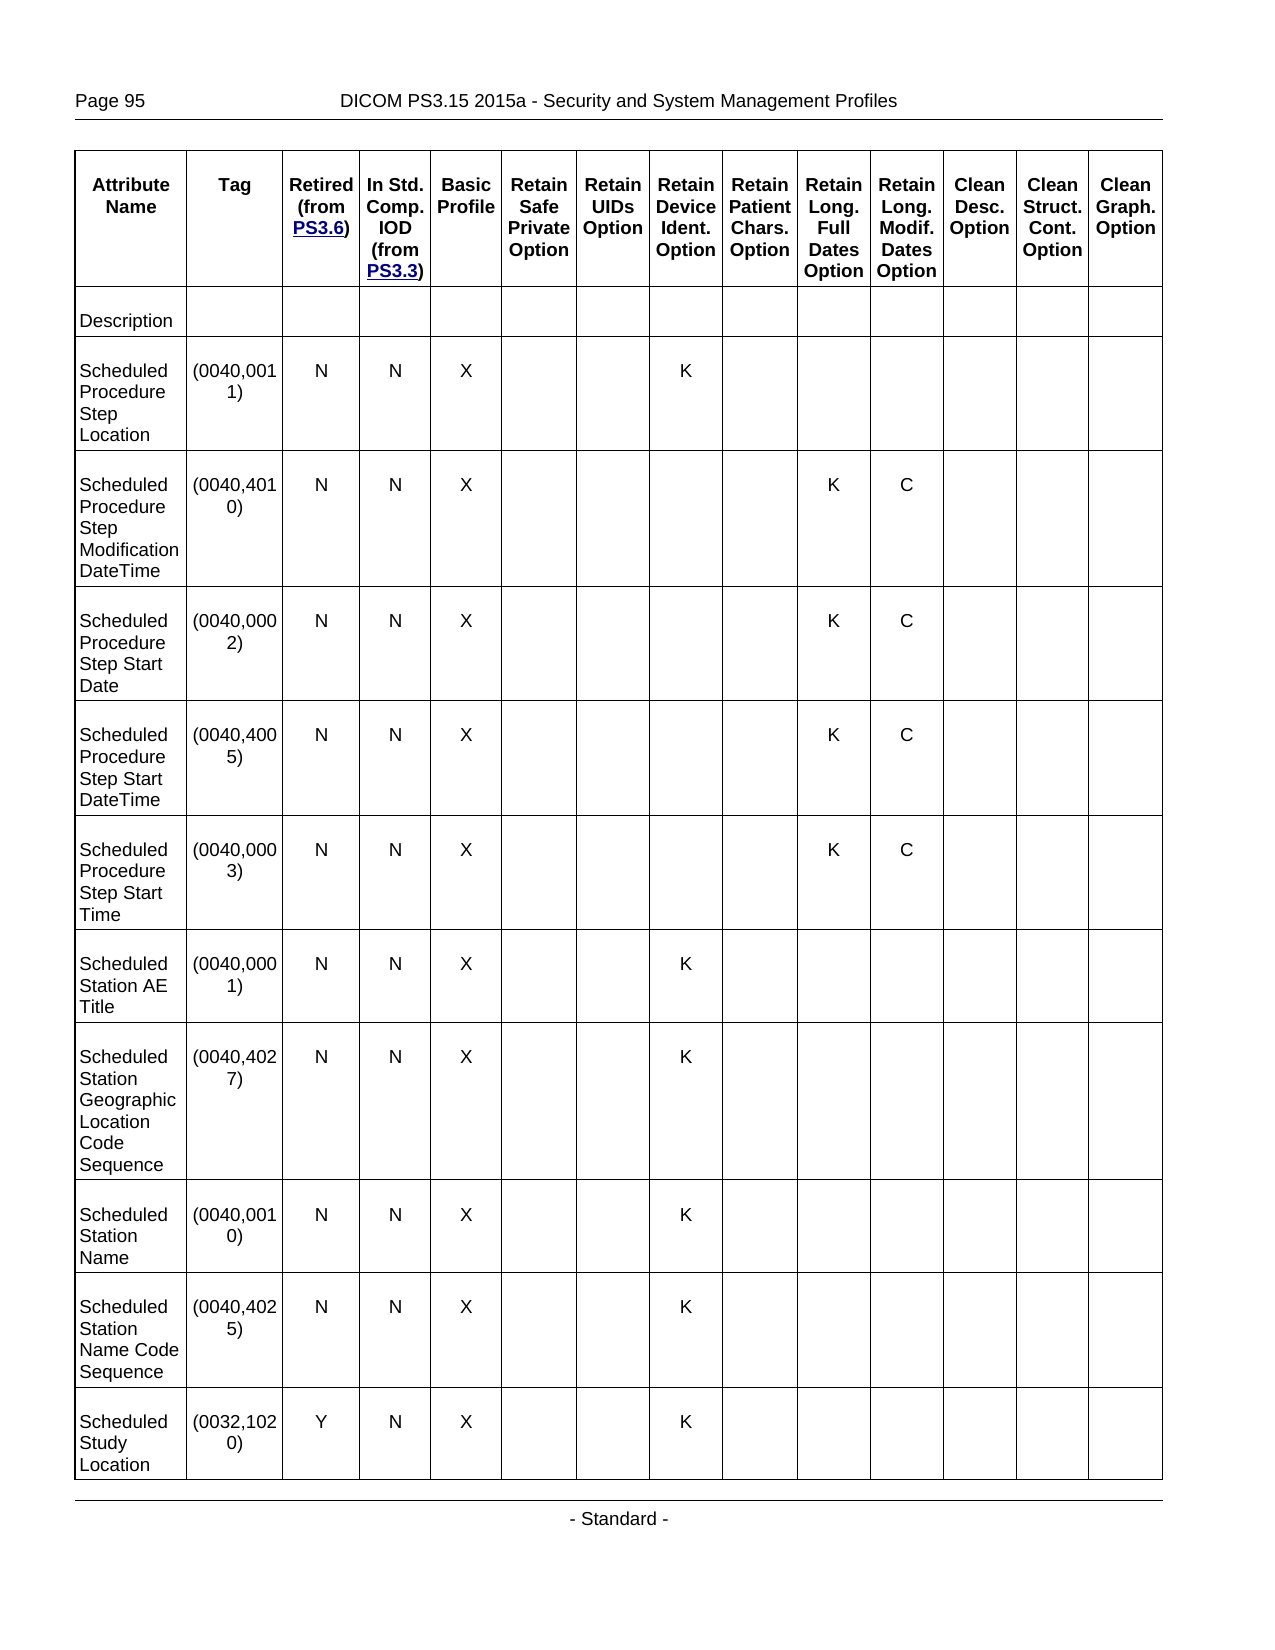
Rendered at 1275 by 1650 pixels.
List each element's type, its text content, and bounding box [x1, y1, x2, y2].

table_cell [871, 1273, 943, 1387]
table_cell [577, 587, 649, 700]
table_cell [283, 287, 359, 336]
table_cell N [360, 816, 430, 929]
table_cell [871, 287, 943, 336]
table_cell K [798, 701, 870, 815]
table_cell N [283, 451, 359, 586]
table_cell [502, 287, 576, 336]
table_cell [944, 1388, 1016, 1479]
table_cell [798, 287, 870, 336]
table_cell [723, 1273, 797, 1387]
table_cell [502, 930, 576, 1022]
table_cell [944, 930, 1016, 1022]
table_cell [798, 930, 870, 1022]
table_cell K [798, 587, 870, 700]
table_cell N [283, 1180, 359, 1272]
table_cell [650, 587, 722, 700]
table_cell [1089, 1388, 1162, 1479]
table_cell N [360, 701, 430, 815]
table_cell (0040,4005) [187, 701, 282, 815]
table_cell (0040,0002) [187, 587, 282, 700]
table_cell N [360, 930, 430, 1022]
table_cell [1089, 1273, 1162, 1387]
table_cell [1017, 930, 1088, 1022]
table_cell [723, 451, 797, 586]
table_cell [577, 701, 649, 815]
table_cell [577, 1388, 649, 1479]
table_cell [650, 451, 722, 586]
table_cell N [360, 337, 430, 450]
table_cell [723, 701, 797, 815]
table_cell [944, 1180, 1016, 1272]
table_cell [723, 287, 797, 336]
table_cell [187, 287, 282, 336]
table_cell [502, 1023, 576, 1179]
table_cell K [650, 1273, 722, 1387]
table_cell [577, 1273, 649, 1387]
table_cell [723, 1388, 797, 1479]
table_cell K [650, 1180, 722, 1272]
table_cell [723, 337, 797, 450]
table_cell [871, 337, 943, 450]
table_cell C [871, 816, 943, 929]
table_header Basic Profile [431, 151, 501, 286]
table_header Tag [187, 151, 282, 286]
table_cell [1017, 587, 1088, 700]
table_cell [360, 287, 430, 336]
table_cell [798, 337, 870, 450]
table_cell N [360, 1180, 430, 1272]
table_cell [1089, 1023, 1162, 1179]
table_cell K [798, 816, 870, 929]
table_cell Scheduled Station Geographic Location Code Sequence [76, 1023, 186, 1179]
table_cell [944, 587, 1016, 700]
table_cell [1089, 287, 1162, 336]
table_cell Scheduled Procedure Step Start Time [76, 816, 186, 929]
table_cell X [431, 816, 501, 929]
table_cell X [431, 337, 501, 450]
table_cell Scheduled Station AE Title [76, 930, 186, 1022]
table_cell [650, 287, 722, 336]
table_cell [944, 701, 1016, 815]
table_cell [502, 1273, 576, 1387]
table_cell X [431, 1388, 501, 1479]
table_cell [723, 1023, 797, 1179]
table_cell [944, 1023, 1016, 1179]
table_cell [577, 287, 649, 336]
table_cell [1089, 816, 1162, 929]
table_cell [1017, 1388, 1088, 1479]
table_cell [1089, 451, 1162, 586]
table_cell [502, 701, 576, 815]
table_header Retain Device Ident. Option [650, 151, 722, 286]
table_cell [871, 930, 943, 1022]
table_cell [1017, 1180, 1088, 1272]
table_cell K [650, 1388, 722, 1479]
table_cell Y [283, 1388, 359, 1479]
table_cell N [360, 1388, 430, 1479]
table_cell K [650, 1023, 722, 1179]
table_header Attribute Name [76, 151, 186, 286]
table_cell [944, 451, 1016, 586]
table_cell [1017, 701, 1088, 815]
table_cell X [431, 1180, 501, 1272]
table_cell (0032,1020) [187, 1388, 282, 1479]
table_cell [1017, 287, 1088, 336]
table_header Retain Long. Modif. Dates Option [871, 151, 943, 286]
table_cell [723, 816, 797, 929]
table_cell (0040,4027) [187, 1023, 282, 1179]
table_cell (0040,0010) [187, 1180, 282, 1272]
table_cell [723, 1180, 797, 1272]
table_cell C [871, 451, 943, 586]
table_cell [871, 1023, 943, 1179]
table_cell [577, 337, 649, 450]
table_cell [798, 1273, 870, 1387]
table_cell N [360, 1023, 430, 1179]
table_cell [1017, 1273, 1088, 1387]
table_cell C [871, 587, 943, 700]
table_cell [650, 701, 722, 815]
table_header Retired (from PS3.6) [283, 151, 359, 286]
table_cell [1089, 1180, 1162, 1272]
table_cell (0040,0011) [187, 337, 282, 450]
table_cell N [283, 701, 359, 815]
table_cell [798, 1180, 870, 1272]
table_cell (0040,4010) [187, 451, 282, 586]
table_cell [944, 287, 1016, 336]
table_cell [502, 1180, 576, 1272]
table_cell (0040,0003) [187, 816, 282, 929]
table_cell [798, 1023, 870, 1179]
table_cell N [283, 1023, 359, 1179]
table_header Clean Struct. Cont. Option [1017, 151, 1088, 286]
table_cell [1017, 337, 1088, 450]
table_header Clean Graph. Option [1089, 151, 1162, 286]
table_cell N [283, 587, 359, 700]
table_header Retain Long. Full Dates Option [798, 151, 870, 286]
table_cell [502, 451, 576, 586]
table_cell (0040,0001) [187, 930, 282, 1022]
table_cell [1089, 337, 1162, 450]
table_cell [1089, 701, 1162, 815]
table_cell [871, 1180, 943, 1272]
table_cell [1017, 1023, 1088, 1179]
table_cell N [283, 930, 359, 1022]
table_cell [577, 930, 649, 1022]
table_cell [577, 451, 649, 586]
table_cell [798, 1388, 870, 1479]
table_cell [723, 587, 797, 700]
table_cell [502, 587, 576, 700]
table_cell N [360, 587, 430, 700]
table_cell [577, 816, 649, 929]
table_cell Scheduled Procedure Step Modification DateTime [76, 451, 186, 586]
table_cell [577, 1180, 649, 1272]
table_cell N [360, 451, 430, 586]
table_cell N [283, 816, 359, 929]
table_cell [1089, 930, 1162, 1022]
table_cell K [650, 337, 722, 450]
table_cell X [431, 1023, 501, 1179]
table_cell N [360, 1273, 430, 1387]
table_cell N [283, 1273, 359, 1387]
table_cell X [431, 451, 501, 586]
table_header Retain UIDs Option [577, 151, 649, 286]
table_cell (0040,4025) [187, 1273, 282, 1387]
table_cell Scheduled Procedure Step Start DateTime [76, 701, 186, 815]
table_cell [871, 1388, 943, 1479]
table_cell [650, 816, 722, 929]
table_cell K [650, 930, 722, 1022]
table_cell Scheduled Procedure Step Location [76, 337, 186, 450]
table_cell X [431, 930, 501, 1022]
table_cell X [431, 701, 501, 815]
table_cell Scheduled Station Name [76, 1180, 186, 1272]
table_cell Scheduled Study Location [76, 1388, 186, 1479]
table_cell [502, 816, 576, 929]
table_cell Scheduled Station Name Code Sequence [76, 1273, 186, 1387]
table_cell [502, 1388, 576, 1479]
table_header Retain Patient Chars. Option [723, 151, 797, 286]
table_cell [1017, 816, 1088, 929]
table_header Retain Safe Private Option [502, 151, 576, 286]
table_cell [723, 930, 797, 1022]
table_cell [1089, 587, 1162, 700]
table_cell [502, 337, 576, 450]
table_header Clean Desc. Option [944, 151, 1016, 286]
table_cell [431, 287, 501, 336]
table_cell Scheduled Procedure Step Start Date [76, 587, 186, 700]
table_cell [577, 1023, 649, 1179]
table_cell Description [76, 287, 186, 336]
table_cell [944, 1273, 1016, 1387]
table_cell [944, 816, 1016, 929]
table_cell [1017, 451, 1088, 586]
table_cell N [283, 337, 359, 450]
table_cell K [798, 451, 870, 586]
table_cell X [431, 587, 501, 700]
table_cell X [431, 1273, 501, 1387]
table_cell C [871, 701, 943, 815]
table_cell [944, 337, 1016, 450]
table_header In Std. Comp. IOD (from PS3.3) [360, 151, 430, 286]
